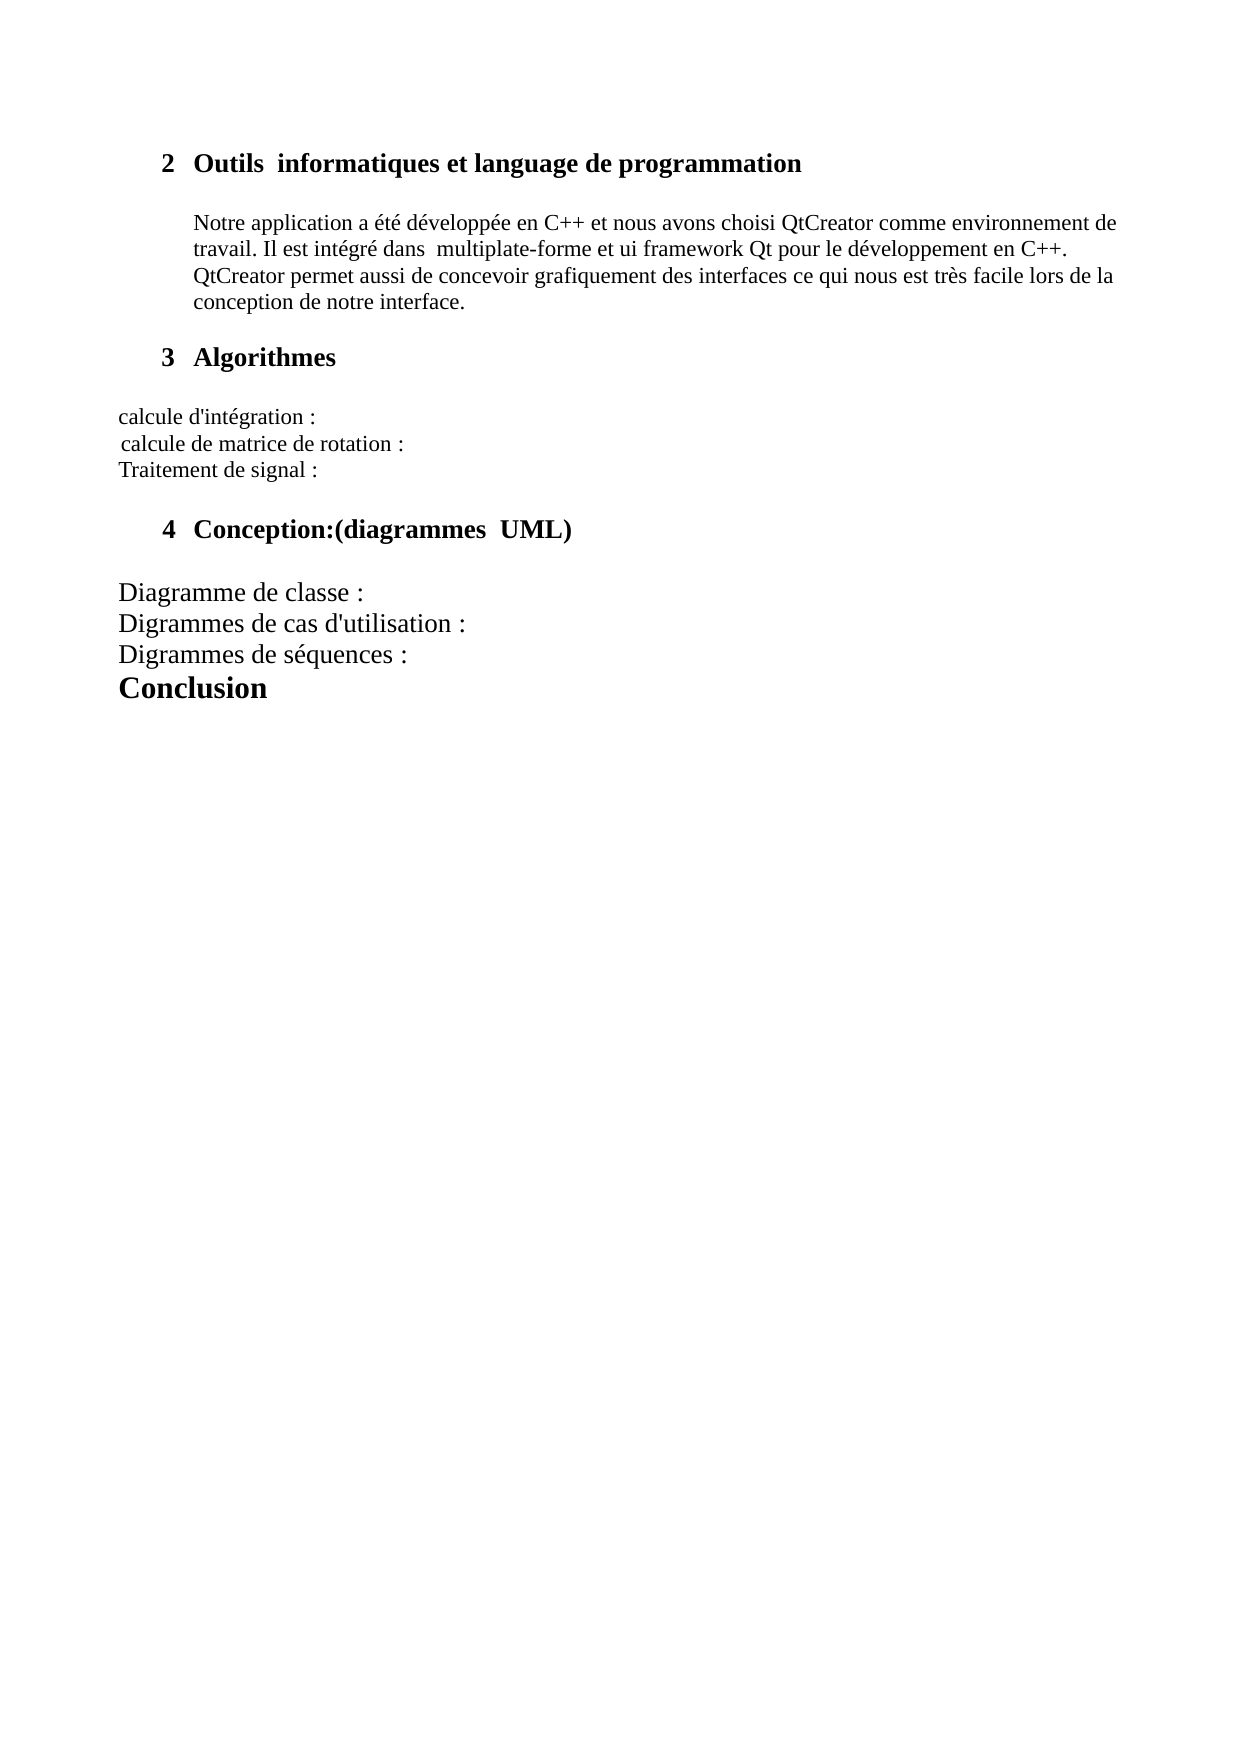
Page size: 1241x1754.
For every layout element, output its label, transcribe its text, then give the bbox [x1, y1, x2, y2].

list Conclusion [81, 669, 1122, 705]
list QtCreator permet aussi de concevoir grafiquement des interfaces ce qui nous est très facile lors de la conception de notre interface. [156, 262, 1122, 314]
list Algorithmes [154, 341, 1122, 372]
list calcule de matrice de rotation : [81, 429, 1122, 456]
text Digrammes de séquences : [118, 638, 1122, 669]
list Traitement de signal : [118, 456, 1122, 482]
list calcule d'intégration : [81, 403, 1122, 429]
text Diagramme de classe : [118, 576, 1122, 607]
list Conception:(diagrammes UML) [156, 513, 1122, 544]
list Outils informatiques et language de programmation [154, 147, 1122, 178]
text Digrammes de cas d'utilisation : [118, 607, 1122, 638]
list Notre application a été développée en C++ et nous avons choisi QtCreator comme environnement de travail. Il est intégré dans multiplate-forme et ui framework Qt pour le développement en C++. [156, 209, 1122, 262]
